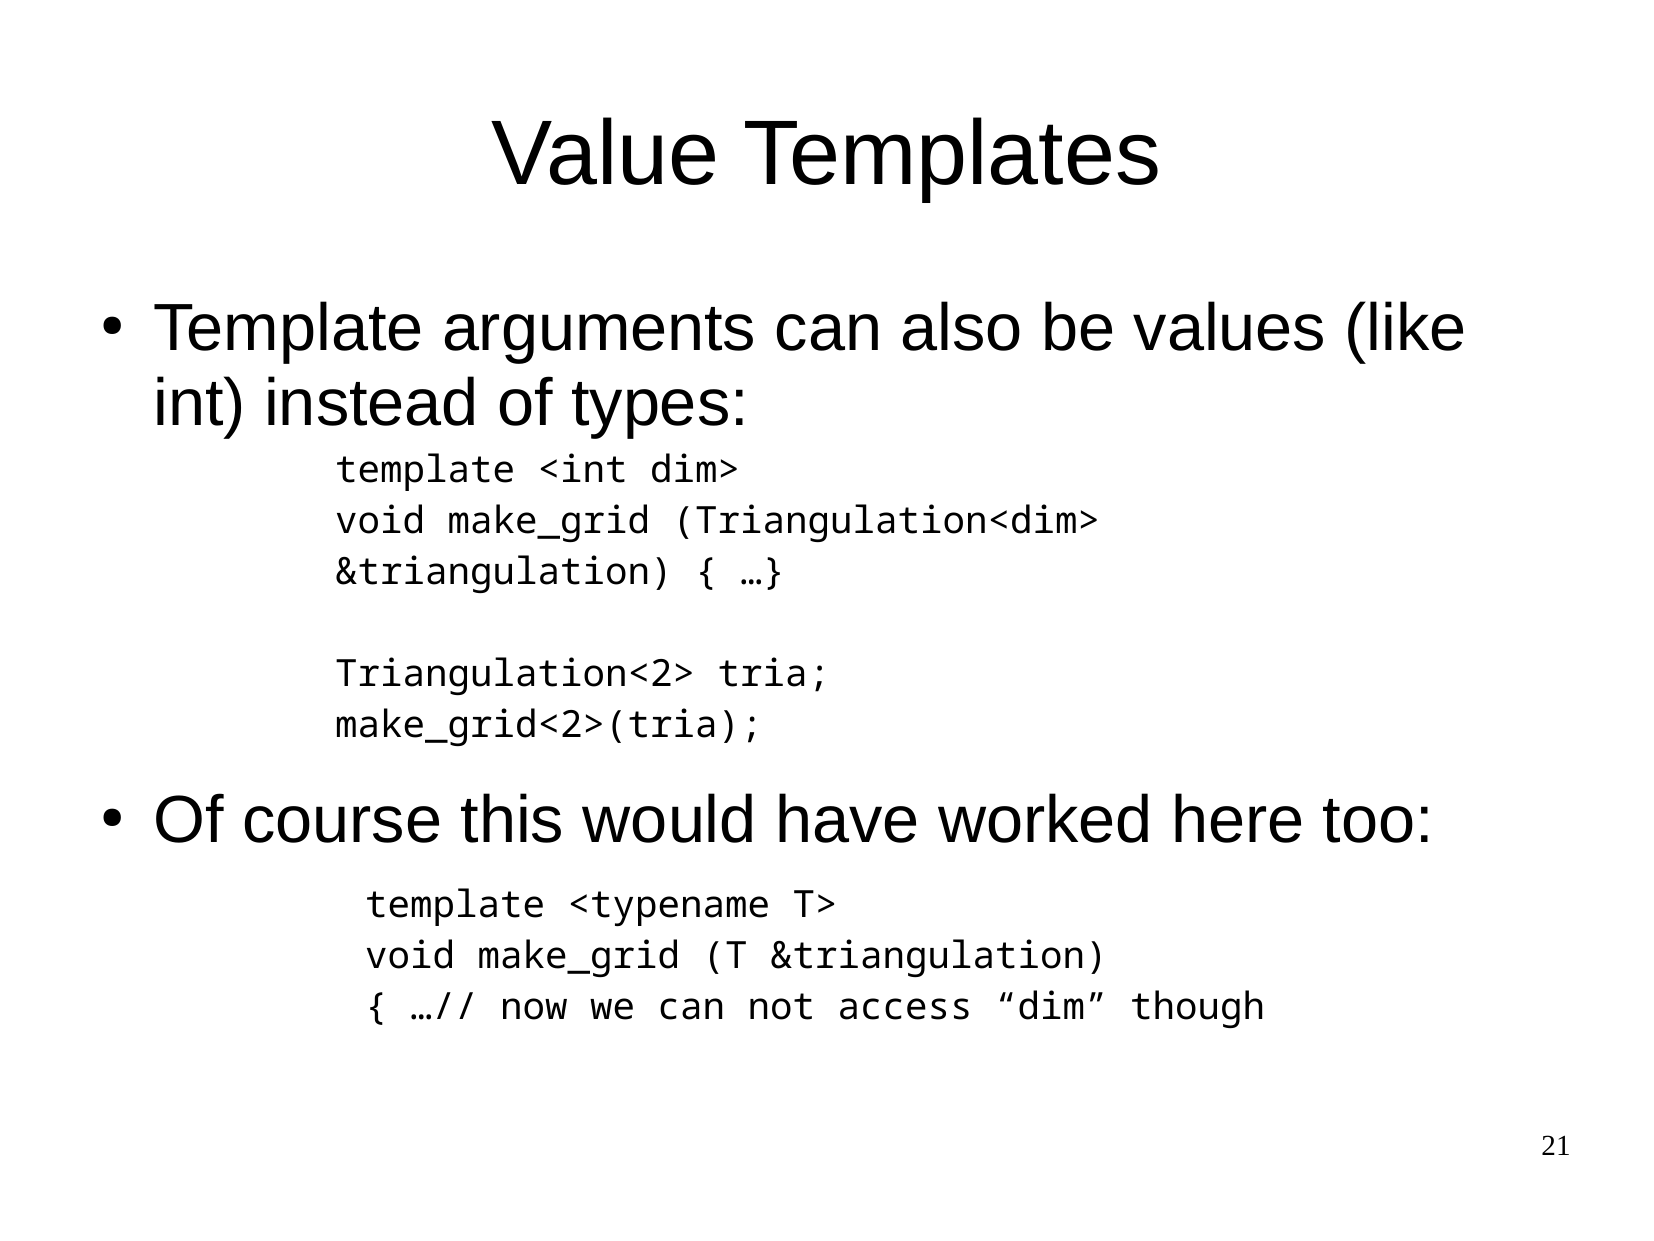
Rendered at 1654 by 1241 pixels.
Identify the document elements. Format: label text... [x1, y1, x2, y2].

list Template arguments can also be values (like int) instead of types: Of course this would have worked here too: [82, 290, 1538, 1010]
text_box template <typename T> void make_grid (T &triangulation) { …// now we can not access “dim” though [315, 870, 1441, 1036]
title Value Templates [82, 49, 1571, 257]
text_box template <int dim> void make_grid (Triangulation<dim> &triangulation) { …} Triangulation<2> tria; make_grid<2>(tria); [285, 435, 1411, 752]
